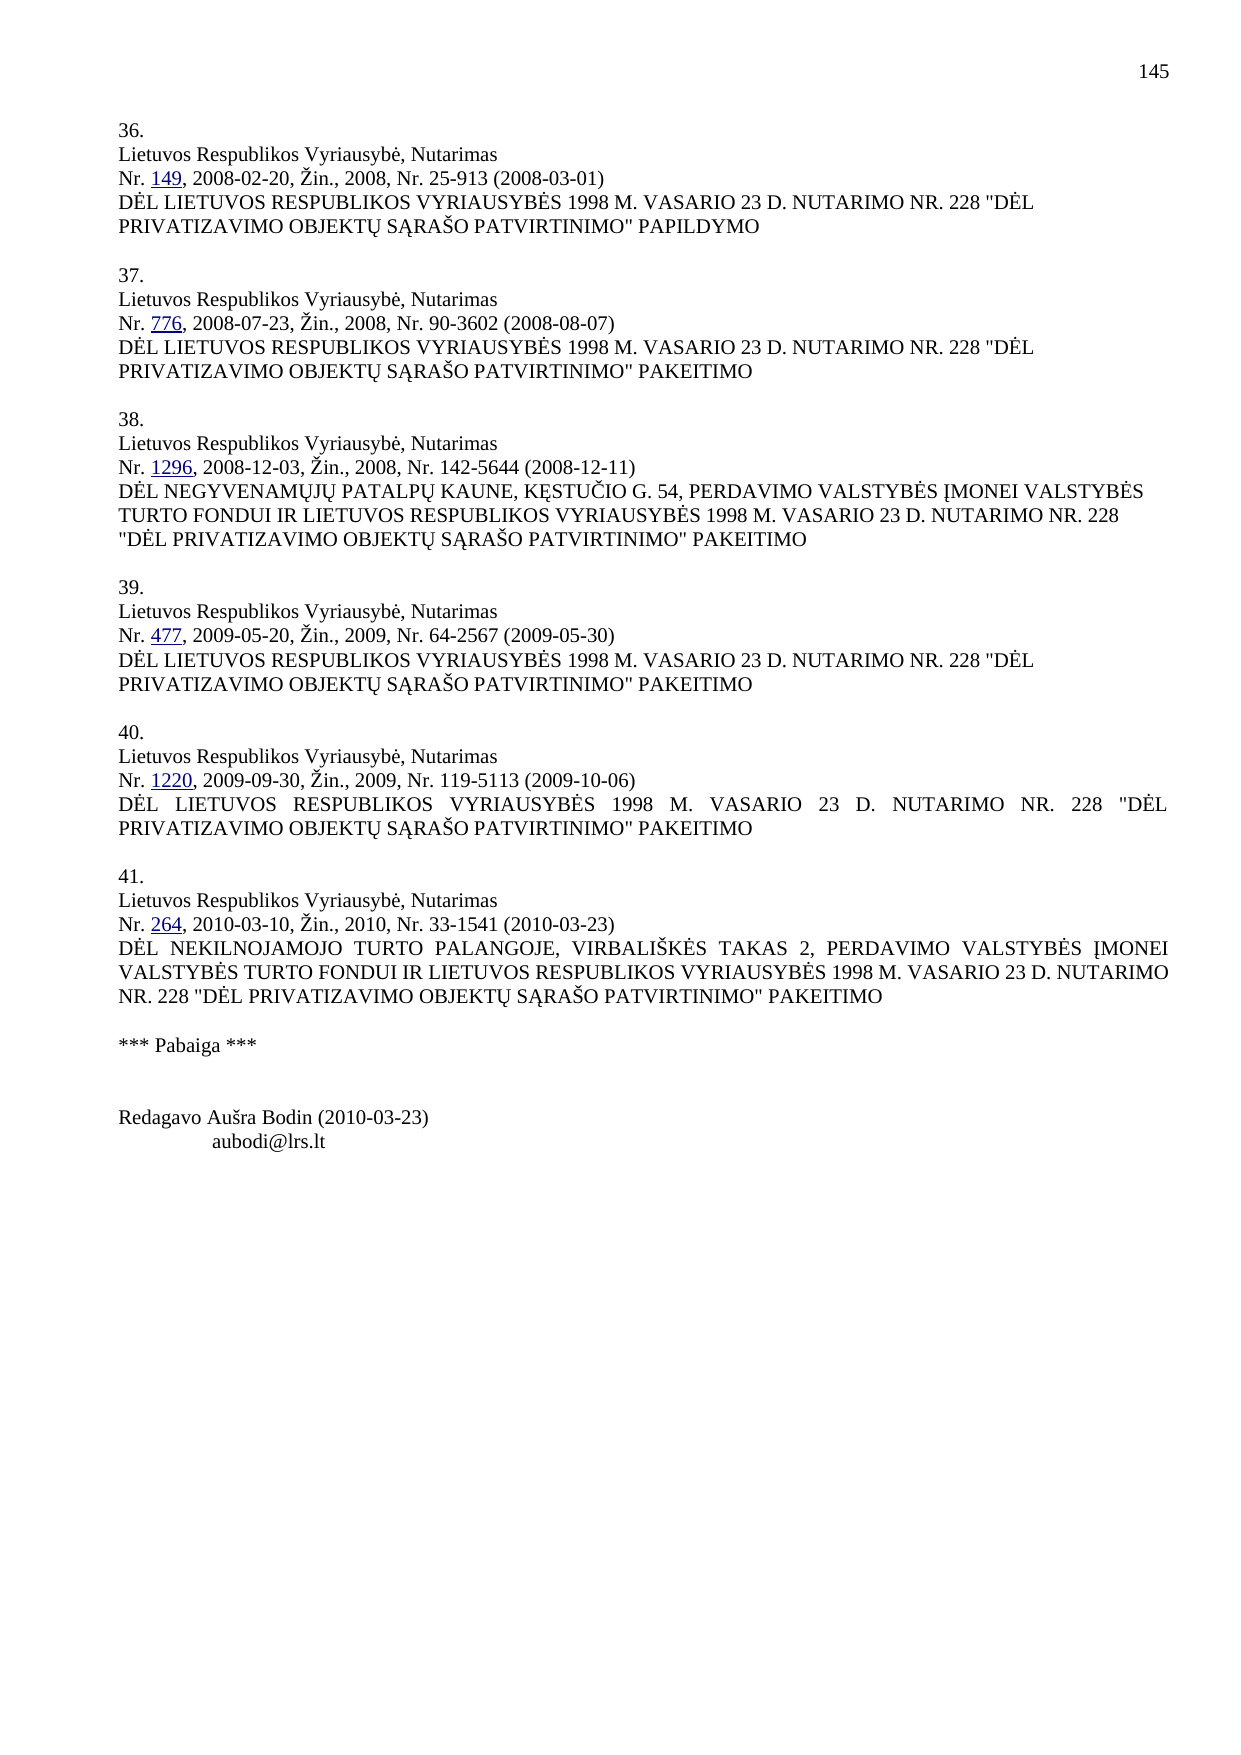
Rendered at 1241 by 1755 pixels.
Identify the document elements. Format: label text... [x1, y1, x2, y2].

text DĖL NEKILNOJAMOJO TURTO PALANGOJE, VIRBALIŠKĖS TAKAS 2, PERDAVIMO VALSTYBĖS ĮMONEI VALSTYBĖS TURTO FONDUI IR LIETUVOS RESPUBLIKOS VYRIAUSYBĖS 1998 M. VASARIO 23 D. NUTARIMO NR. 228 "DĖL PRIVATIZAVIMO OBJEKTŲ SĄRAŠO PATVIRTINIMO" PAKEITIMO [118, 936, 1169, 1008]
text Nr. 1220, 2009-09-30, Žin., 2009, Nr. 119-5113 (2009-10-06) [118, 768, 1169, 792]
text Lietuvos Respublikos Vyriausybė, Nutarimas [118, 888, 1169, 912]
text DĖL LIETUVOS RESPUBLIKOS VYRIAUSYBĖS 1998 M. VASARIO 23 D. NUTARIMO NR. 228 "DĖL PRIVATIZAVIMO OBJEKTŲ SĄRAŠO PATVIRTINIMO" PAKEITIMO [118, 335, 1169, 383]
text *** Pabaiga *** [118, 1032, 1169, 1057]
text 40. [118, 720, 1169, 744]
text Lietuvos Respublikos Vyriausybė, Nutarimas [118, 744, 1169, 768]
text 36. [118, 118, 1169, 142]
text DĖL LIETUVOS RESPUBLIKOS VYRIAUSYBĖS 1998 M. VASARIO 23 D. NUTARIMO NR. 228 "DĖL PRIVATIZAVIMO OBJEKTŲ SĄRAŠO PATVIRTINIMO" PAPILDYMO [118, 190, 1169, 238]
text Lietuvos Respublikos Vyriausybė, Nutarimas [118, 431, 1169, 455]
text aubodi@lrs.lt [118, 1129, 1169, 1153]
text 38. [118, 407, 1169, 431]
text Nr. 264, 2010-03-10, Žin., 2010, Nr. 33-1541 (2010-03-23) [118, 912, 1169, 936]
text 37. [118, 262, 1169, 287]
text DĖL LIETUVOS RESPUBLIKOS VYRIAUSYBĖS 1998 M. VASARIO 23 D. NUTARIMO NR. 228 "DĖL PRIVATIZAVIMO OBJEKTŲ SĄRAŠO PATVIRTINIMO" PAKEITIMO [118, 647, 1169, 696]
text Nr. 149, 2008-02-20, Žin., 2008, Nr. 25-913 (2008-03-01) [118, 166, 1169, 190]
text Lietuvos Respublikos Vyriausybė, Nutarimas [118, 142, 1169, 166]
text 41. [118, 864, 1169, 888]
text Nr. 776, 2008-07-23, Žin., 2008, Nr. 90-3602 (2008-08-07) [118, 311, 1169, 335]
text Lietuvos Respublikos Vyriausybė, Nutarimas [118, 599, 1169, 623]
text Nr. 1296, 2008-12-03, Žin., 2008, Nr. 142-5644 (2008-12-11) [118, 455, 1169, 479]
text 39. [118, 575, 1169, 599]
text Nr. 477, 2009-05-20, Žin., 2009, Nr. 64-2567 (2009-05-30) [118, 623, 1169, 647]
text DĖL LIETUVOS RESPUBLIKOS VYRIAUSYBĖS 1998 M. VASARIO 23 D. NUTARIMO NR. 228 "DĖL PRIVATIZAVIMO OBJEKTŲ SĄRAŠO PATVIRTINIMO" PAKEITIMO [118, 792, 1169, 840]
text Lietuvos Respublikos Vyriausybė, Nutarimas [118, 287, 1169, 311]
text DĖL NEGYVENAMŲJŲ PATALPŲ KAUNE, KĘSTUČIO G. 54, PERDAVIMO VALSTYBĖS ĮMONEI VALSTYBĖS TURTO FONDUI IR LIETUVOS RESPUBLIKOS VYRIAUSYBĖS 1998 M. VASARIO 23 D. NUTARIMO NR. 228 "DĖL PRIVATIZAVIMO OBJEKTŲ SĄRAŠO PATVIRTINIMO" PAKEITIMO [118, 479, 1169, 551]
text Redagavo Aušra Bodin (2010-03-23) [118, 1105, 1169, 1129]
